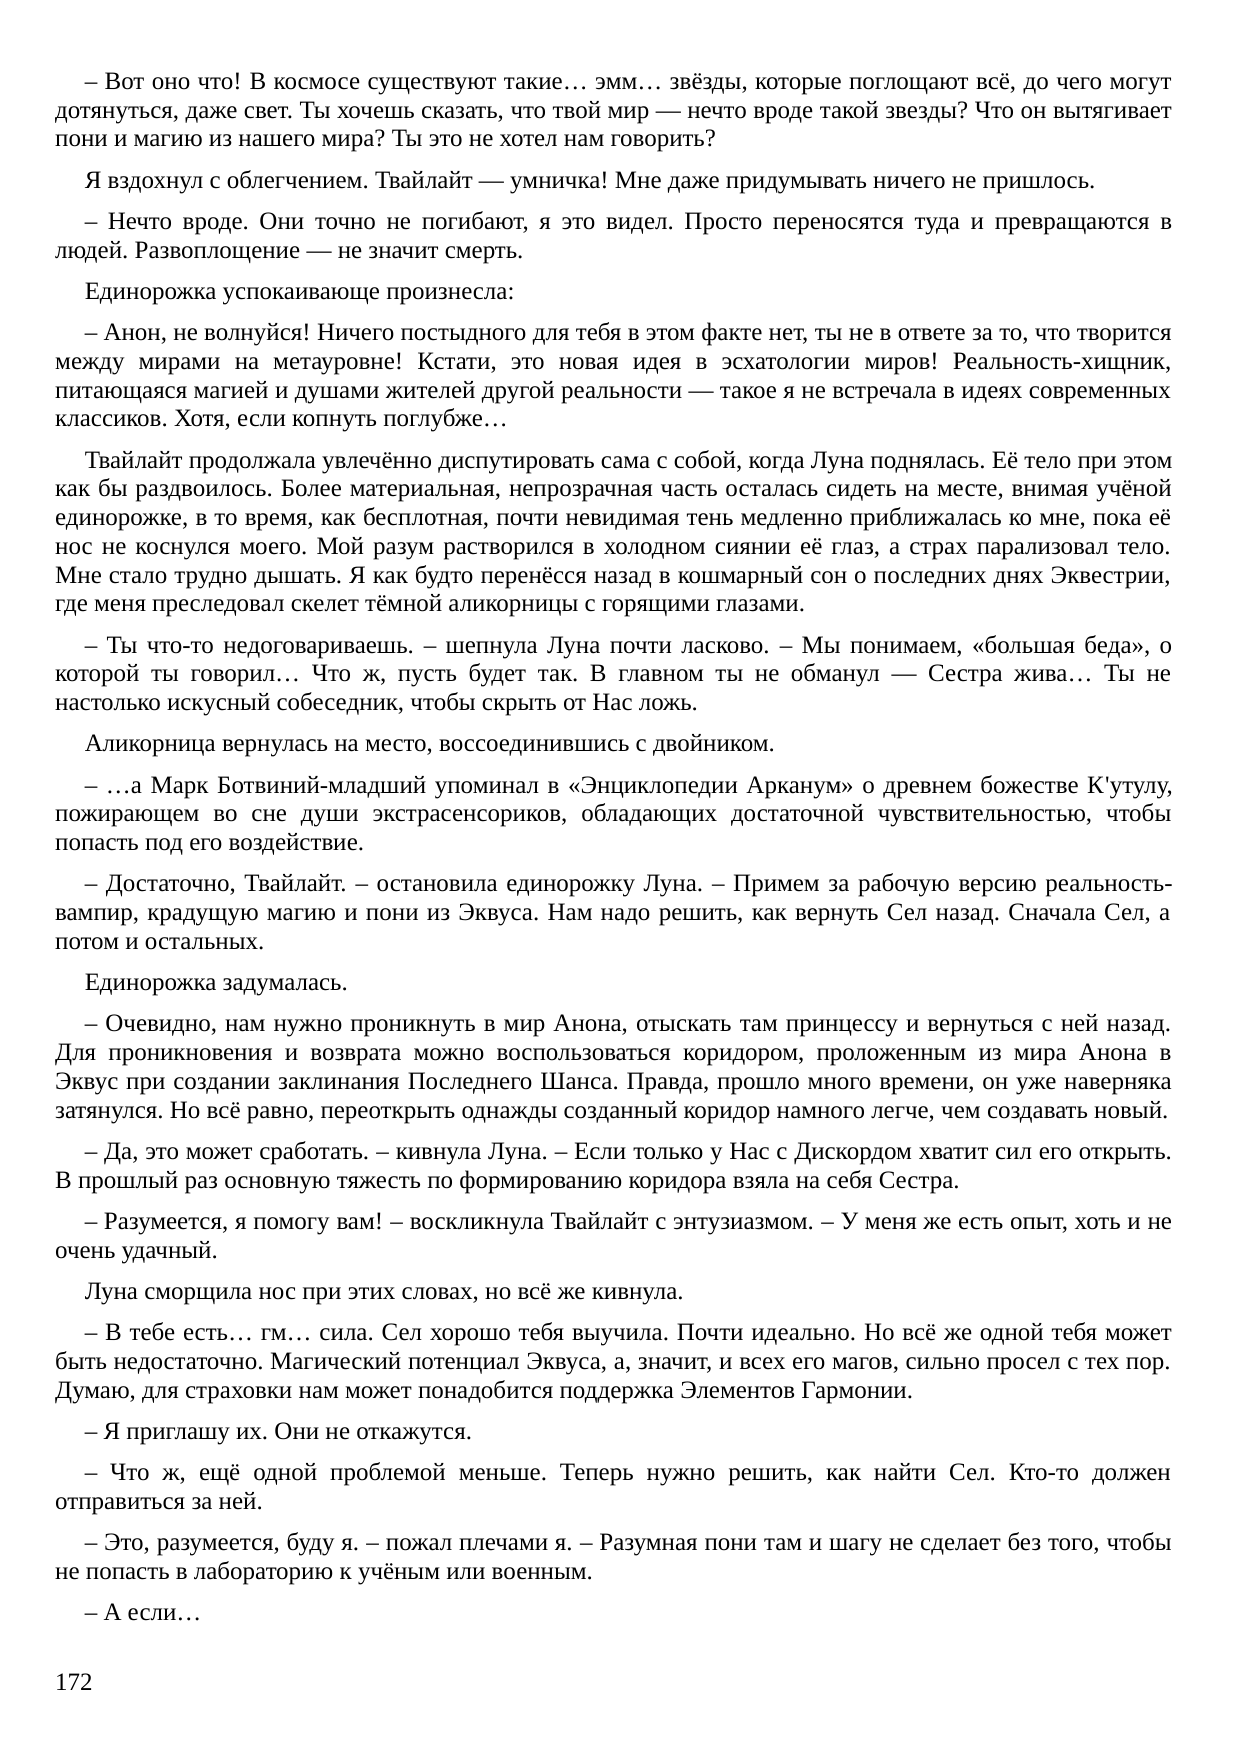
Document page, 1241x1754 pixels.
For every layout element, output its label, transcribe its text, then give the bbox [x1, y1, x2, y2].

text Единорожка задумалась. [55, 967, 1173, 996]
text – Ты что-то недоговариваешь. – шепнула Луна почти ласково. – Мы понимаем, «большая беда», о которой ты говорил… Что ж, пусть будет так. В главном ты не обманул — Сестра жива… Ты не настолько искусный собеседник, чтобы скрыть от Нас ложь. [55, 630, 1173, 716]
text – Это, разумеется, буду я. – пожал плечами я. – Разумная пони там и шагу не сделает без того, чтобы не попасть в лабораторию к учёным или военным. [55, 1527, 1173, 1585]
text – Анон, не волнуйся! Ничего постыдного для тебя в этом факте нет, ты не в ответе за то, что творится между мирами на метауровне! Кстати, это новая идея в эсхатологии миров! Реальность-хищник, питающаяся магией и душами жителей другой реальности — такое я не встречала в идеях современных классиков. Хотя, если копнуть поглубже… [55, 317, 1173, 432]
text – Очевидно, нам нужно проникнуть в мир Анона, отыскать там принцессу и вернуться с ней назад. Для проникновения и возврата можно воспользоваться коридором, проложенным из мира Анона в Эквус при создании заклинания Последнего Шанса. Правда, прошло много времени, он уже наверняка затянулся. Но всё равно, переоткрыть однажды созданный коридор намного легче, чем создавать новый. [55, 1008, 1173, 1123]
text – Вот оно что! В космосе существуют такие… эмм… звёзды, которые поглощают всё, до чего могут дотянуться, даже свет. Ты хочешь сказать, что твой мир — нечто вроде такой звезды? Что он вытягивает пони и магию из нашего мира? Ты это не хотел нам говорить? [55, 66, 1173, 152]
text Аликорница вернулась на место, воссоединившись с двойником. [55, 728, 1173, 757]
text Я вздохнул с облегчением. Твайлайт — умничка! Мне даже придумывать ничего не пришлось. [55, 165, 1173, 193]
text – А если… [55, 1597, 1173, 1626]
text – Нечто вроде. Они точно не погибают, я это видел. Просто переносятся туда и превращаются в людей. Развоплощение — не значит смерть. [55, 206, 1173, 263]
text Луна сморщила нос при этих словах, но всё же кивнула. [55, 1276, 1173, 1305]
text Твайлайт продолжала увлечённо диспутировать сама с собой, когда Луна поднялась. Её тело при этом как бы раздвоилось. Более материальная, непрозрачная часть осталась сидеть на месте, внимая учёной единорожке, в то время, как бесплотная, почти невидимая тень медленно приближалась ко мне, пока её нос не коснулся моего. Мой разум растворился в холодном сиянии её глаз, а страх парализовал тело. Мне стало трудно дышать. Я как будто перенёсся назад в кошмарный сон о последних днях Эквестрии, где меня преследовал скелет тёмной аликорницы с горящими глазами. [55, 445, 1173, 617]
text – Да, это может сработать. – кивнула Луна. – Если только у Нас с Дискордом хватит сил его открыть. В прошлый раз основную тяжесть по формированию коридора взяла на себя Сестра. [55, 1136, 1173, 1193]
text – Достаточно, Твайлайт. – остановила единорожку Луна. – Примем за рабочую версию реальность-вампир, крадущую магию и пони из Эквуса. Нам надо решить, как вернуть Сел назад. Сначала Сел, а потом и остальных. [55, 868, 1173, 955]
text – …а Марк Ботвиний-младший упоминал в «Энциклопедии Арканум» о древнем божестве К'утулу, пожирающем во сне души экстрасенсориков, обладающих достаточной чувствительностью, чтобы попасть под его воздействие. [55, 770, 1173, 856]
text Единорожка успокаивающе произнесла: [55, 276, 1173, 305]
text – В тебе есть… гм… сила. Сел хорошо тебя выучила. Почти идеально. Но всё же одной тебя может быть недостаточно. Магический потенциал Эквуса, а, значит, и всех его магов, сильно просел с тех пор. Думаю, для страховки нам может понадобится поддержка Элементов Гармонии. [55, 1317, 1173, 1403]
text – Разумеется, я помогу вам! – воскликнула Твайлайт с энтузиазмом. – У меня же есть опыт, хоть и не очень удачный. [55, 1206, 1173, 1263]
text – Я приглашу их. Они не откажутся. [55, 1416, 1173, 1445]
text – Что ж, ещё одной проблемой меньше. Теперь нужно решить, как найти Сел. Кто-то должен отправиться за ней. [55, 1457, 1173, 1515]
